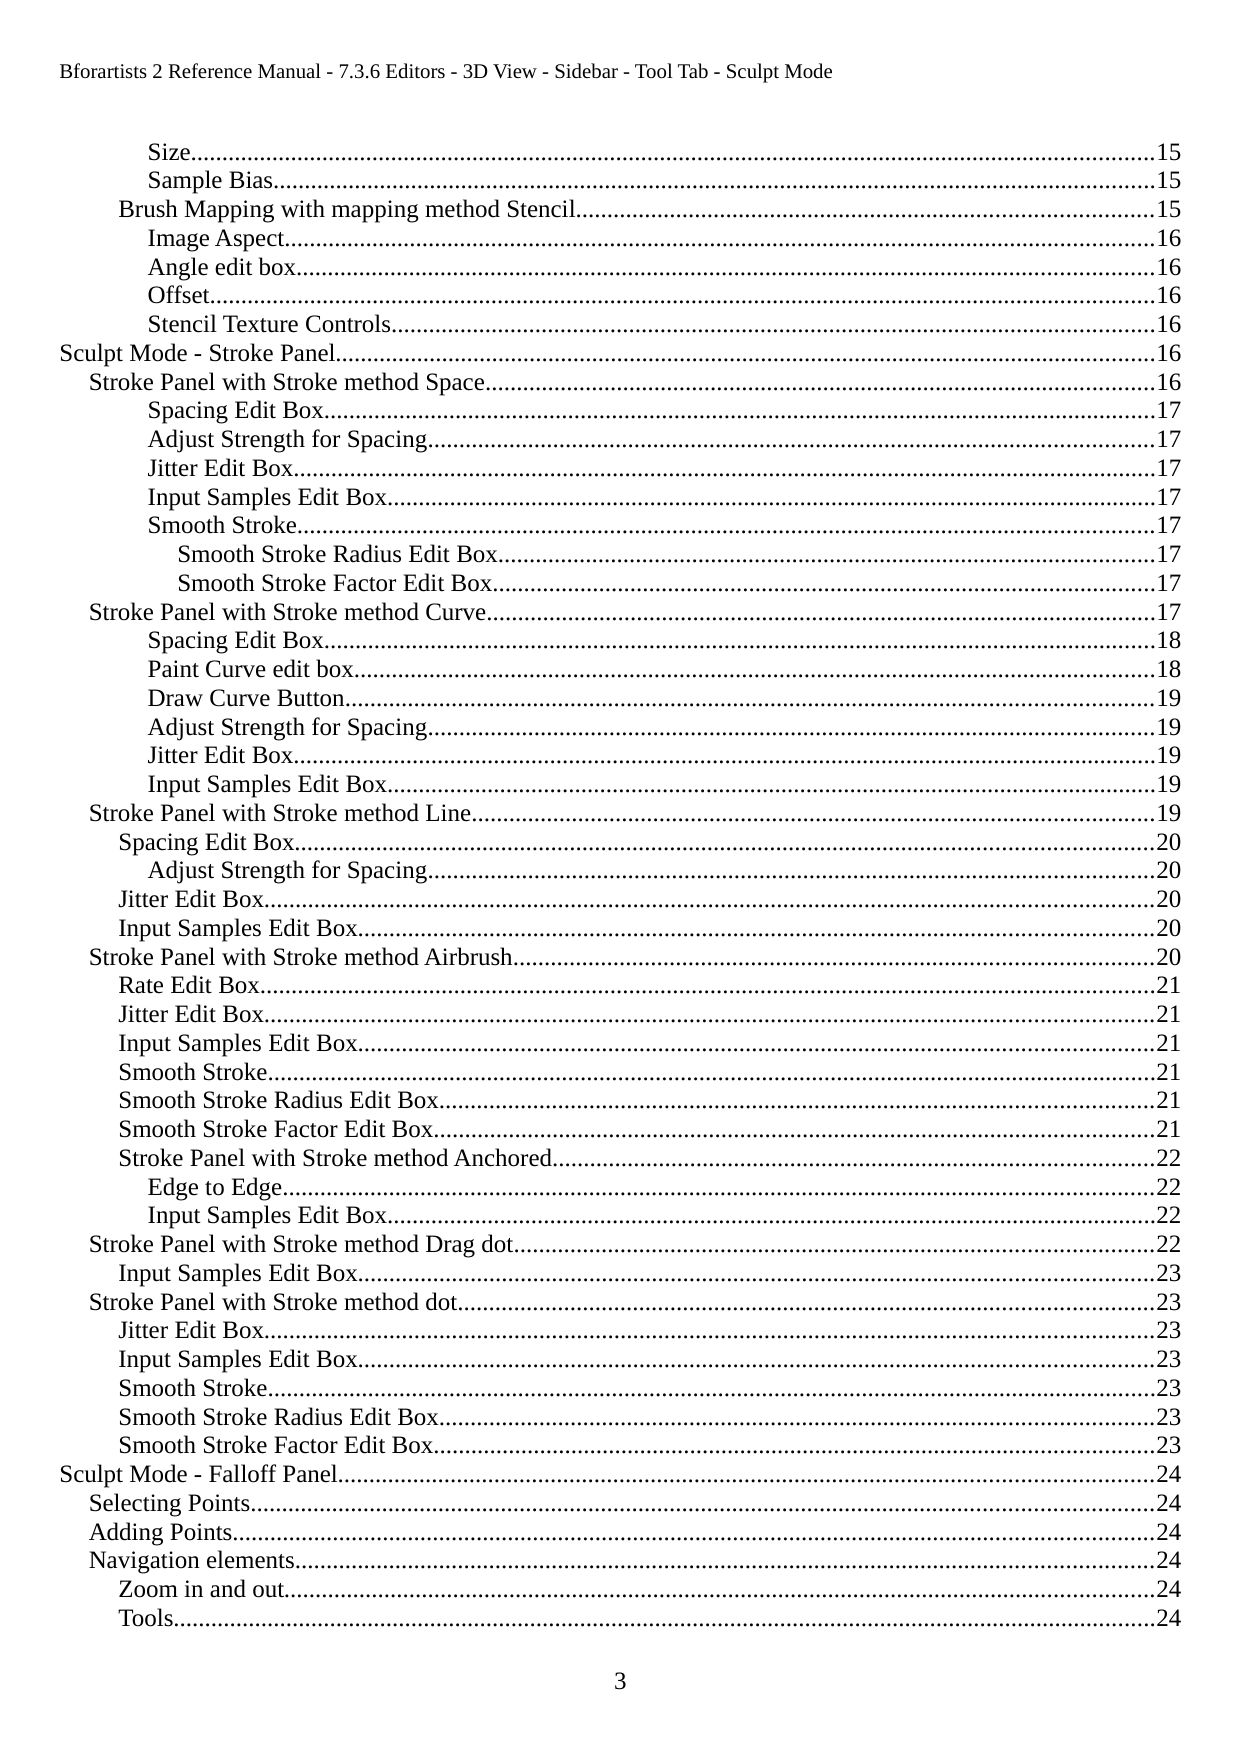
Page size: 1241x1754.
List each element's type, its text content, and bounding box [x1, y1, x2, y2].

text Smooth Stroke Radius Edit Box 21 [118, 1085, 1181, 1114]
text Spacing Edit Box 17 [147, 395, 1181, 424]
text Smooth Stroke 23 [118, 1373, 1181, 1402]
text Zoom in and out 24 [118, 1574, 1181, 1603]
text Edge to Edge 22 [147, 1172, 1181, 1200]
text Adjust Strength for Spacing 17 [147, 424, 1181, 453]
text Jitter Edit Box 21 [118, 999, 1181, 1028]
text Adjust Strength for Spacing 20 [147, 855, 1181, 884]
text Stroke Panel with Stroke method Drag dot 22 [88, 1229, 1181, 1258]
text Stroke Panel with Stroke method Anchored 22 [118, 1143, 1181, 1172]
text Smooth Stroke Factor Edit Box 21 [118, 1114, 1181, 1143]
text Adjust Strength for Spacing 19 [147, 712, 1181, 740]
text Size 15 [147, 137, 1181, 165]
text Stroke Panel with Stroke method Line 19 [88, 798, 1181, 827]
text Smooth Stroke Factor Edit Box 23 [118, 1430, 1181, 1459]
text Sample Bias 15 [147, 165, 1181, 194]
text Smooth Stroke 17 [147, 510, 1181, 539]
text Spacing Edit Box 18 [147, 625, 1181, 654]
text Brush Mapping with mapping method Stencil 15 [118, 194, 1181, 223]
text Paint Curve edit box 18 [147, 654, 1181, 683]
text Sculpt Mode - Stroke Panel 16 [59, 338, 1181, 367]
text Rate Edit Box 21 [118, 970, 1181, 999]
text Input Samples Edit Box 23 [118, 1344, 1181, 1373]
text Input Samples Edit Box 17 [147, 482, 1181, 510]
text Stroke Panel with Stroke method dot 23 [88, 1287, 1181, 1315]
text Spacing Edit Box 20 [118, 827, 1181, 855]
text Jitter Edit Box 20 [118, 884, 1181, 913]
text Input Samples Edit Box 22 [147, 1200, 1181, 1229]
text Input Samples Edit Box 23 [118, 1258, 1181, 1287]
text Jitter Edit Box 17 [147, 453, 1181, 482]
text Sculpt Mode - Falloff Panel 24 [59, 1459, 1181, 1488]
text Stroke Panel with Stroke method Airbrush 20 [88, 942, 1181, 970]
text Draw Curve Button 19 [147, 683, 1181, 712]
text Stroke Panel with Stroke method Curve 17 [88, 597, 1181, 625]
text Angle edit box 16 [147, 252, 1181, 280]
text Adding Points 24 [88, 1517, 1181, 1545]
text Tools 24 [118, 1603, 1181, 1632]
text Jitter Edit Box 19 [147, 740, 1181, 769]
text Jitter Edit Box 23 [118, 1315, 1181, 1344]
text Navigation elements 24 [88, 1545, 1181, 1574]
text Smooth Stroke 21 [118, 1057, 1181, 1085]
text Image Aspect 16 [147, 223, 1181, 252]
text Input Samples Edit Box 20 [118, 913, 1181, 942]
text Input Samples Edit Box 19 [147, 769, 1181, 798]
text Stroke Panel with Stroke method Space 16 [88, 367, 1181, 395]
text Smooth Stroke Factor Edit Box 17 [177, 568, 1181, 597]
text Smooth Stroke Radius Edit Box 17 [177, 539, 1181, 568]
text Input Samples Edit Box 21 [118, 1028, 1181, 1057]
text Selecting Points 24 [88, 1488, 1181, 1517]
text Smooth Stroke Radius Edit Box 23 [118, 1402, 1181, 1430]
text Offset 16 [147, 280, 1181, 309]
text Stencil Texture Controls 16 [147, 309, 1181, 338]
